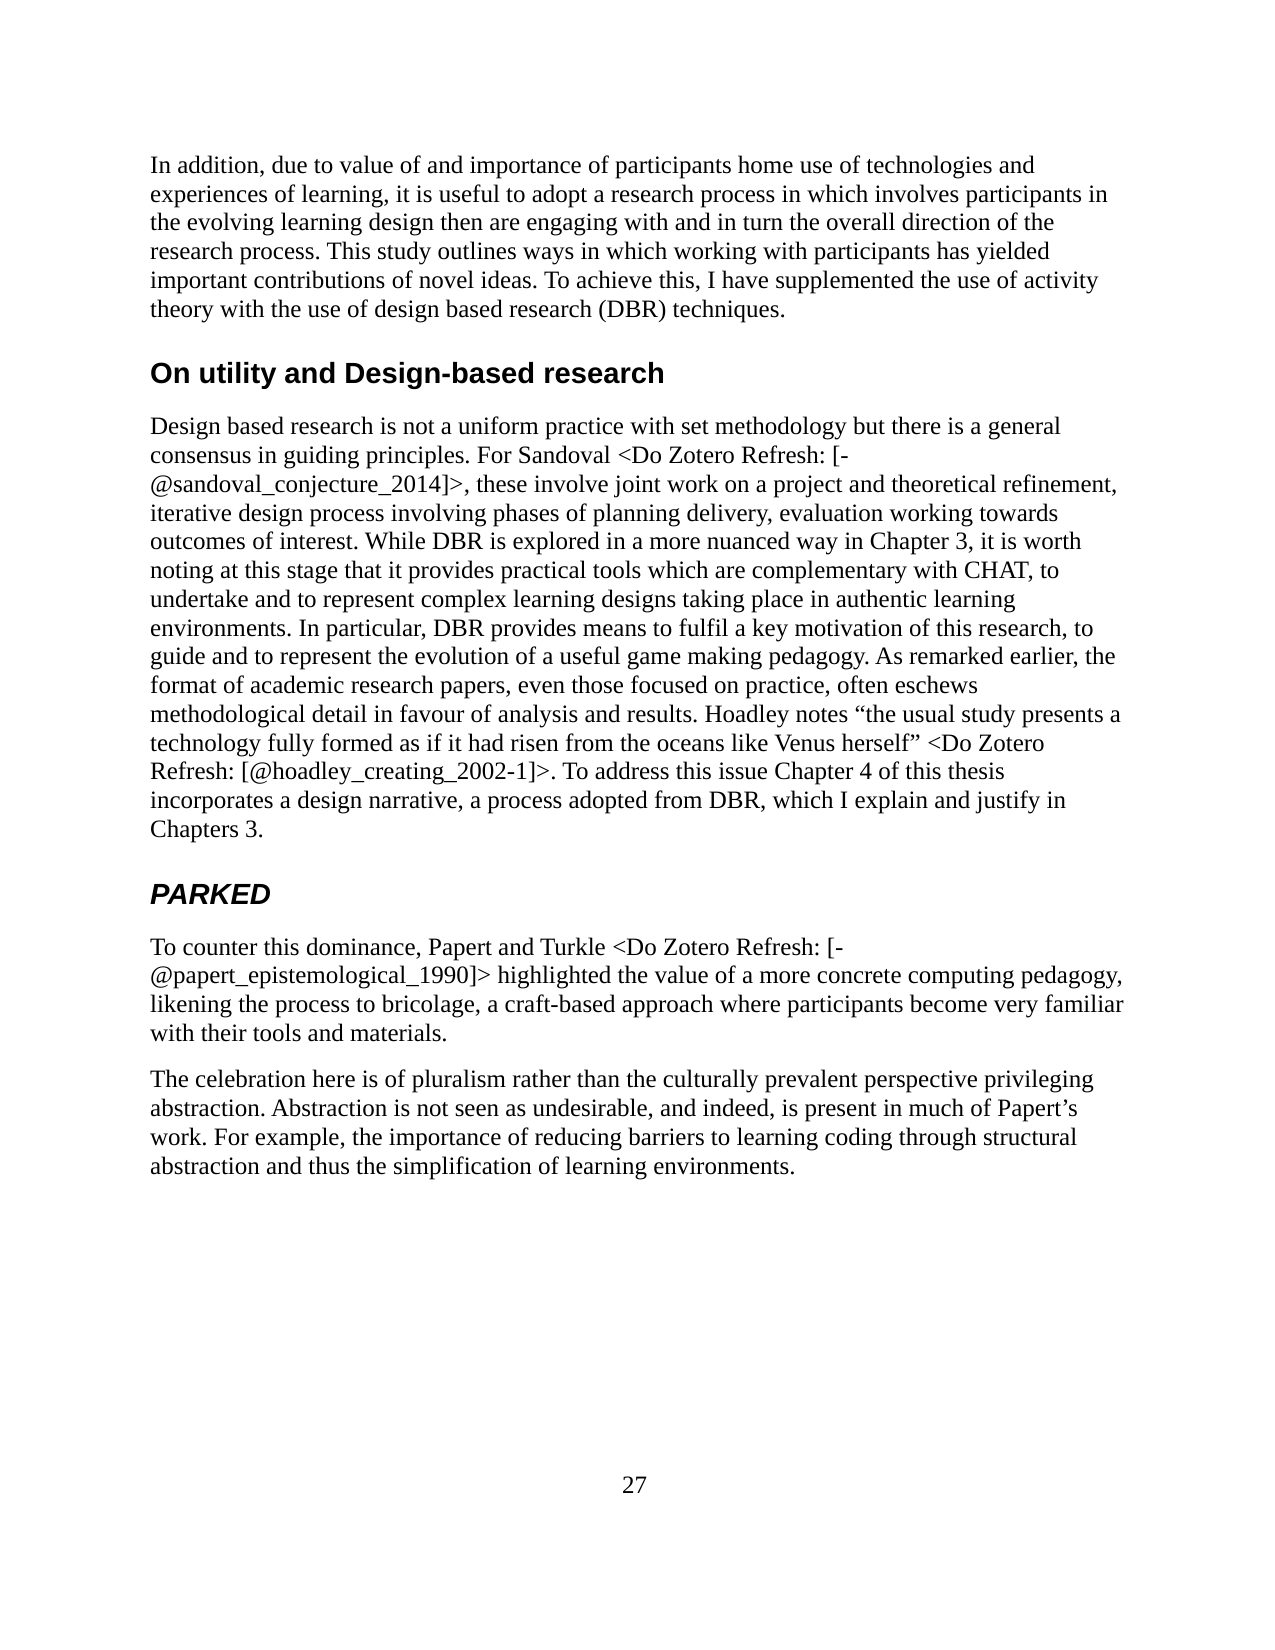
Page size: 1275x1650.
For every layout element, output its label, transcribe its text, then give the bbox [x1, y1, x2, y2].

text Design based research is not a uniform practice with set methodology but there is a general consensus in guiding principles. For Sandoval <Do Zotero Refresh: [-@sandoval_conjecture_2014]>, these involve joint work on a project and theoretical refinement, iterative design process involving phases of planning delivery, evaluation working towards outcomes of interest. While DBR is explored in a more nuanced way in Chapter 3, it is worth noting at this stage that it provides practical tools which are complementary with CHAT, to undertake and to represent complex learning designs taking place in authentic learning environments. In particular, DBR provides means to fulfil a key motivation of this research, to guide and to represent the evolution of a useful game making pedagogy. As remarked earlier, the format of academic research papers, even those focused on practice, often eschews methodological detail in favour of analysis and results. Hoadley notes “the usual study presents a technology fully formed as if it had risen from the oceans like Venus herself” <Do Zotero Refresh: [@hoadley_creating_2002-1]>. To address this issue Chapter 4 of this thesis incorporates a design narrative, a process adopted from DBR, which I explain and justify in Chapters 3. [150, 411, 1125, 843]
subtitle On utility and Design-based research [150, 356, 1125, 390]
text To counter this dominance, Papert and Turkle <Do Zotero Refresh: [-@papert_epistemological_1990]> highlighted the value of a more concrete computing pedagogy, likening the process to bricolage, a craft-based approach where participants become very familiar with their tools and materials. [150, 932, 1125, 1047]
text The celebration here is of pluralism rather than the culturally prevalent perspective privileging abstraction. Abstraction is not seen as undesirable, and indeed, is present in much of Papert’s work. For example, the importance of reducing barriers to learning coding through structural abstraction and thus the simplification of learning environments. [150, 1064, 1125, 1179]
text In addition, due to value of and importance of participants home use of technologies and experiences of learning, it is useful to adopt a research process in which involves participants in the evolving learning design then are engaging with and in turn the overall direction of the research process. This study outlines ways in which working with participants has yielded important contributions of novel ideas. To achieve this, I have supplemented the use of activity theory with the use of design based research (DBR) techniques. [150, 150, 1125, 322]
subtitle PARKED [150, 877, 1125, 910]
